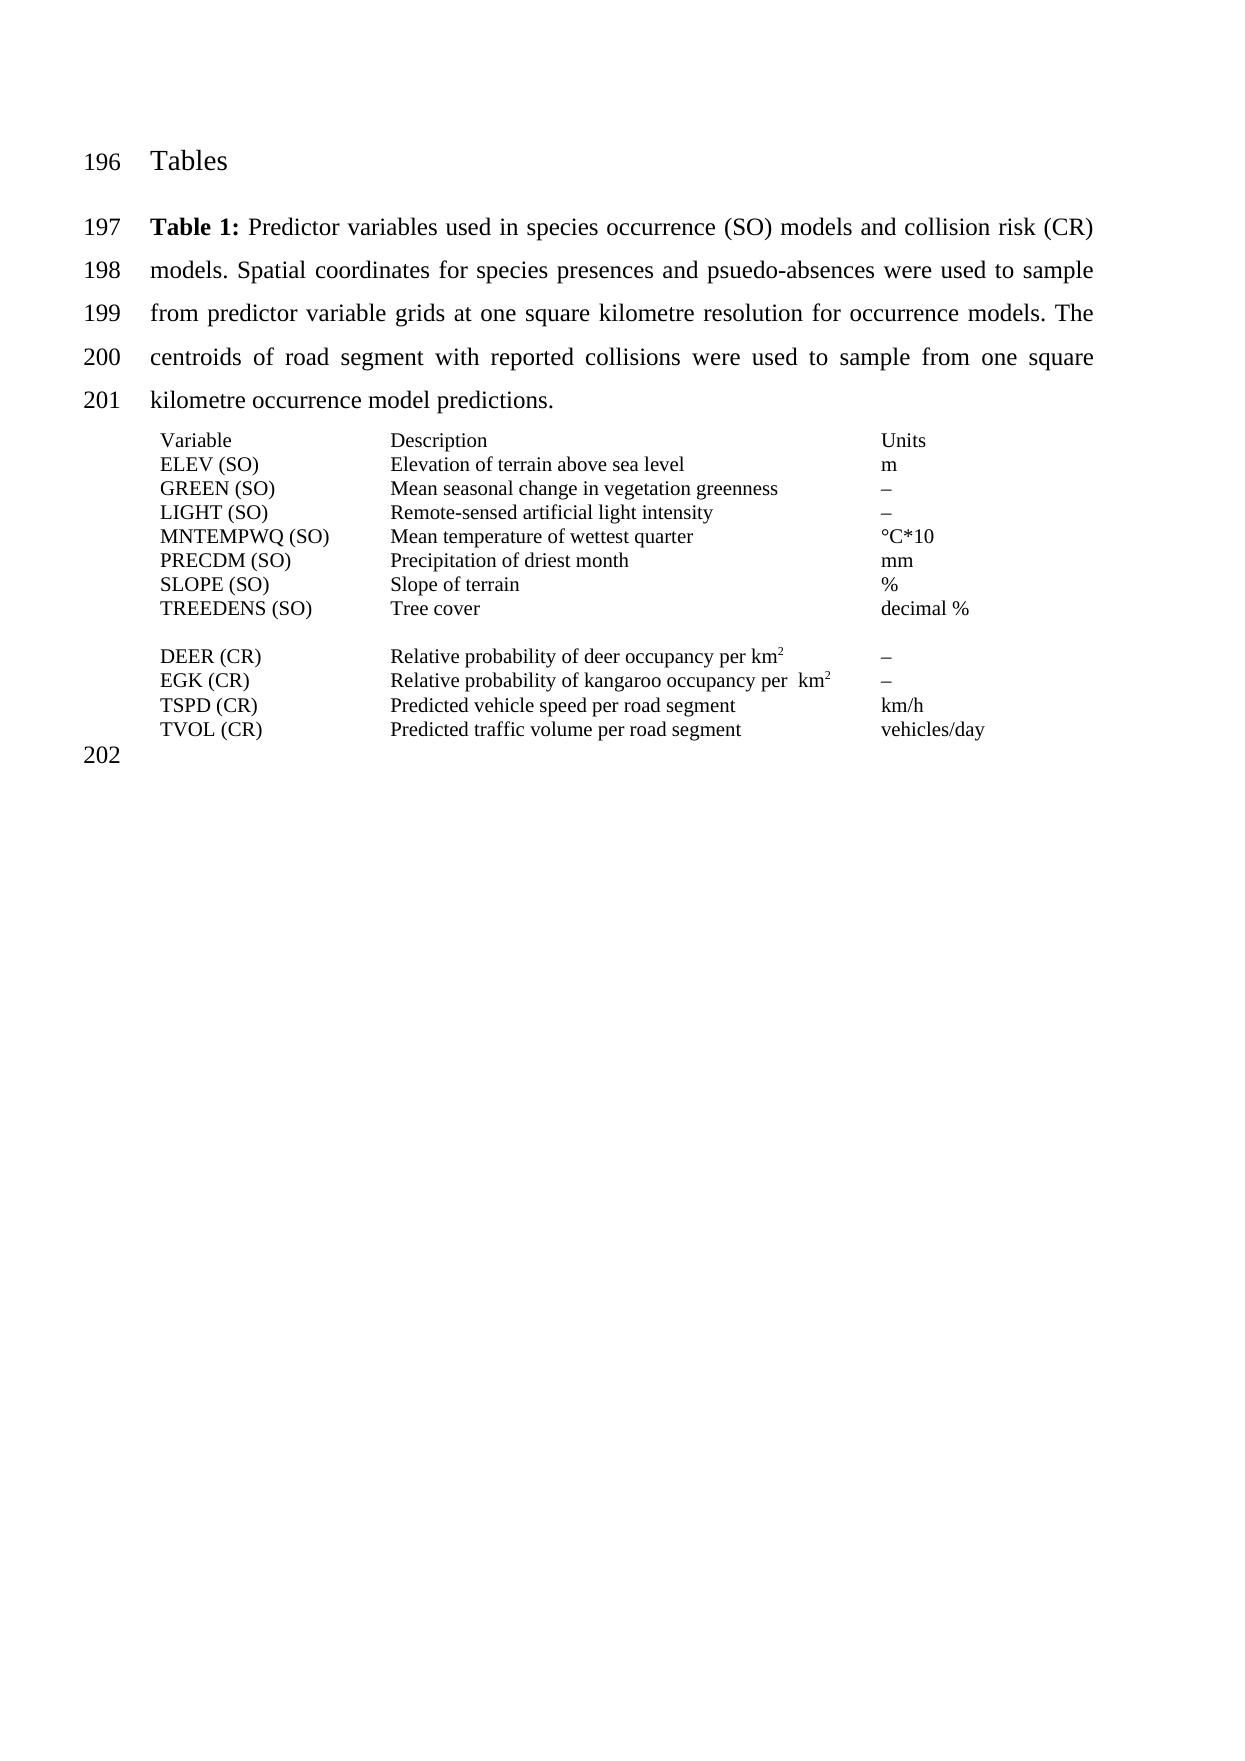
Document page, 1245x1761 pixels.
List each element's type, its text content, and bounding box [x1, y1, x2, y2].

table_cell Mean temperature of wettest quarter [380, 524, 871, 548]
table_cell ELEV (SO) [150, 452, 380, 476]
table_cell m [871, 452, 1095, 476]
table_cell Relative probability of deer occupancy per km2 [380, 644, 871, 668]
table_cell Precipitation of driest month [380, 548, 871, 572]
table_header Description [380, 428, 871, 452]
table_cell Elevation of terrain above sea level [380, 452, 871, 476]
table_cell [871, 620, 1095, 644]
table_cell – [871, 500, 1095, 524]
table_cell vehicles/day [871, 717, 1095, 741]
table_cell TREEDENS (SO) [150, 596, 380, 620]
table_cell – [871, 644, 1095, 668]
table_cell [380, 620, 871, 644]
table_cell DEER (CR) [150, 644, 380, 668]
table_cell – [871, 669, 1095, 692]
table_cell TVOL (CR) [150, 717, 380, 741]
text Table 1: Predictor variables used in species occurrence (SO) models and collision risk (CR) models. Spatial coordinates for species presences and psuedo-absences were used to sample from predictor variable grids at one square kilometre resolution for occurrence models. The centroids of road segment with reported collisions were used to sample from one square kilometre occurrence model predictions. [150, 212, 1095, 413]
table_cell Predicted traffic volume per road segment [380, 717, 871, 741]
subtitle Tables [150, 143, 1095, 177]
table_cell decimal % [871, 596, 1095, 620]
table_cell Slope of terrain [380, 572, 871, 596]
table_cell Relative probability of kangaroo occupancy per km2 [380, 669, 871, 692]
table_cell TSPD (CR) [150, 693, 380, 717]
table_cell Predicted vehicle speed per road segment [380, 693, 871, 717]
table_cell EGK (CR) [150, 669, 380, 692]
table_header Variable [150, 428, 380, 452]
table_cell km/h [871, 693, 1095, 717]
table_cell Tree cover [380, 596, 871, 620]
table_cell MNTEMPWQ (SO) [150, 524, 380, 548]
table_cell LIGHT (SO) [150, 500, 380, 524]
table_cell [150, 620, 380, 644]
table_cell SLOPE (SO) [150, 572, 380, 596]
table_cell PRECDM (SO) [150, 548, 380, 572]
table_cell Mean seasonal change in vegetation greenness [380, 476, 871, 500]
table_cell GREEN (SO) [150, 476, 380, 500]
table_cell % [871, 572, 1095, 596]
table_cell Remote-sensed artificial light intensity [380, 500, 871, 524]
table_cell °C*10 [871, 524, 1095, 548]
table_cell mm [871, 548, 1095, 572]
table_header Units [871, 428, 1095, 452]
table_cell – [871, 476, 1095, 500]
